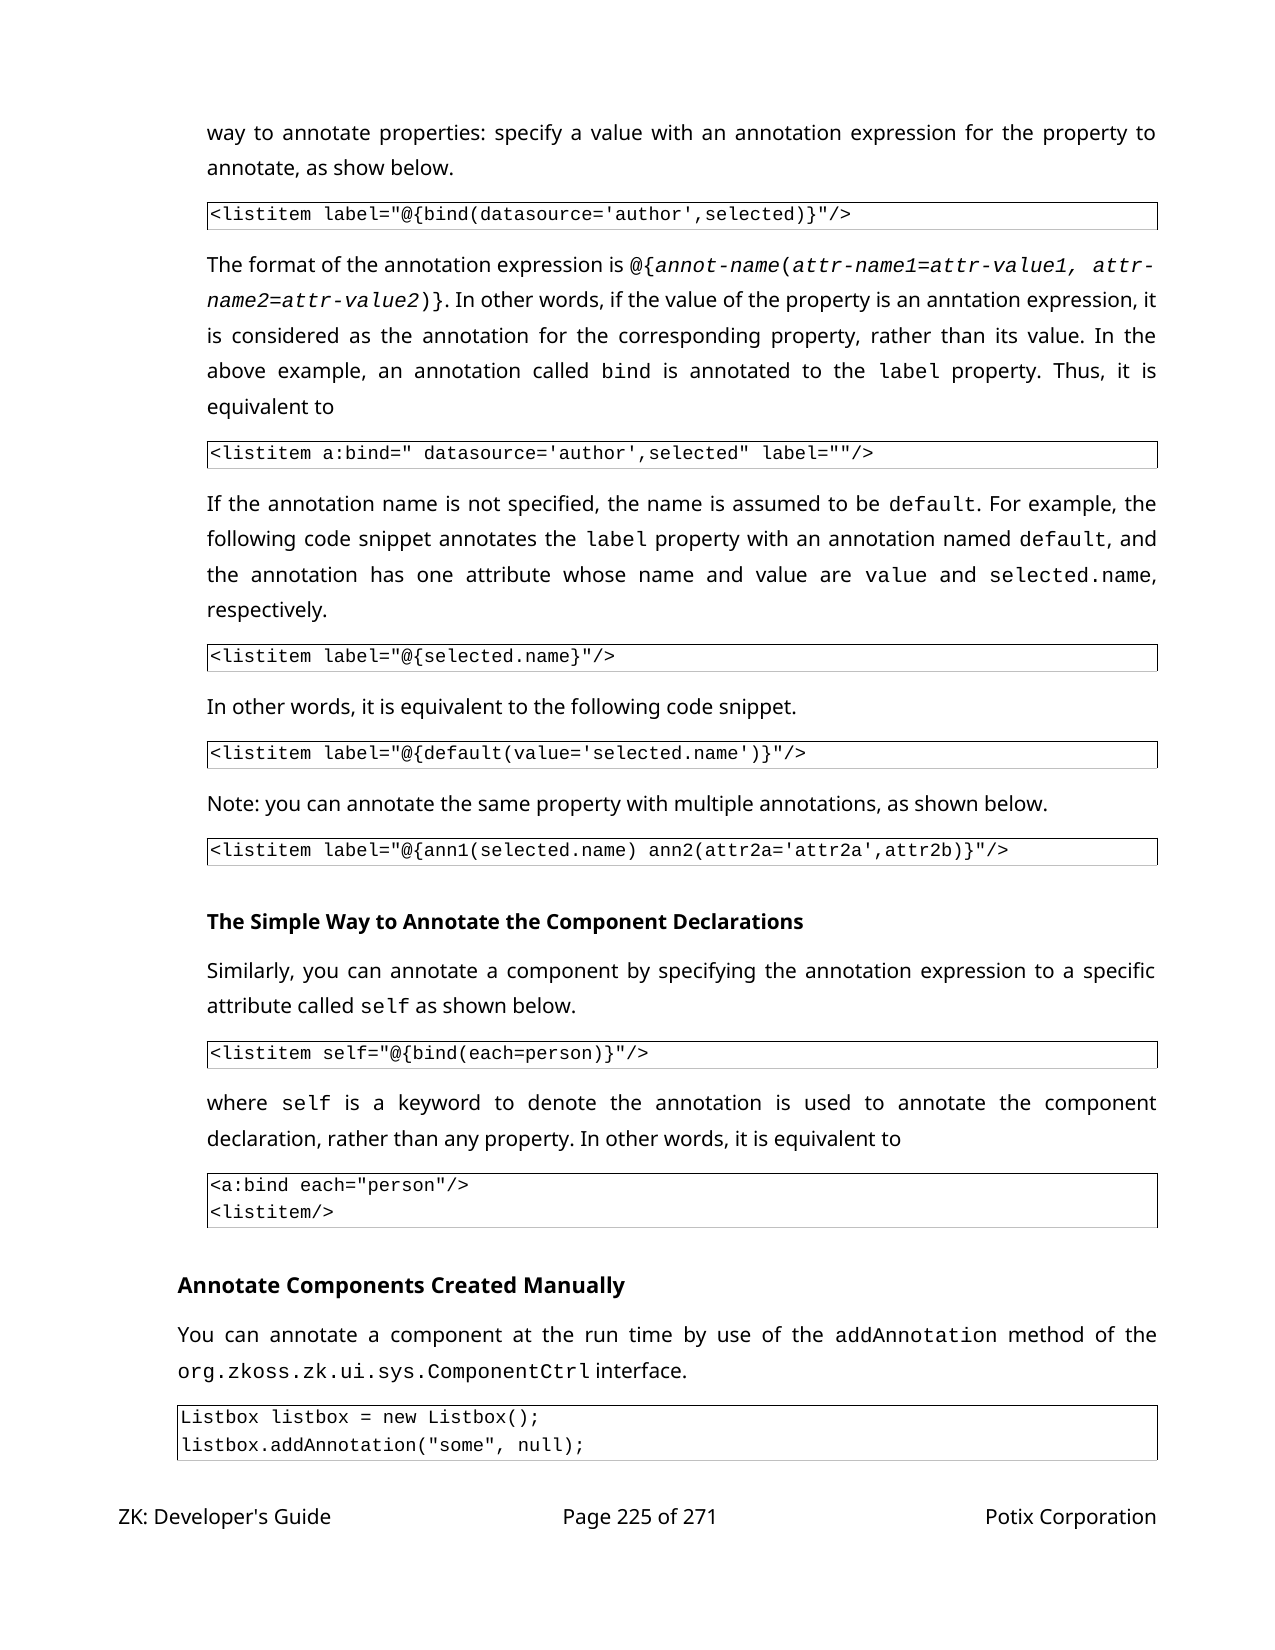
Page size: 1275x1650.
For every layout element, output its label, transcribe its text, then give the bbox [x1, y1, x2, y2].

text where self is a keyword to denote the annotation is used to annotate the component declaration, rather than any property. In other words, it is equivalent to [207, 1088, 1157, 1152]
text listbox.addAnnotation("some", null); [178, 1432, 1157, 1460]
text <listitem label="@{bind(datasource='author',selected)}"/> [208, 203, 1157, 229]
text If the annotation name is not specified, the name is assumed to be default. For example, the following code snippet annotates the label property with an annotation named default, and the annotation has one attribute whose name and value are value and selected.name, respectively. [207, 489, 1157, 623]
text Similarly, you can annotate a component by specifying the annotation expression to a specific attribute called self as shown below. [207, 956, 1157, 1020]
text <listitem/> [208, 1200, 1157, 1227]
text <listitem a:bind=" datasource='author',selected" label=""/> [208, 442, 1157, 468]
text You can annotate a component at the run time by use of the addAnnotation method of the org.zkoss.zk.ui.sys.ComponentCtrl interface. [177, 1321, 1157, 1384]
text <listitem label="@{selected.name}"/> [208, 645, 1157, 671]
text Listbox listbox = new Listbox(); [178, 1406, 1157, 1429]
subtitle The Simple Way to Annotate the Component Declarations [207, 907, 1157, 936]
subtitle Annotate Components Created Manually [177, 1270, 1157, 1300]
text In other words, it is equivalent to the following code snippet. [207, 692, 1157, 720]
text The format of the annotation expression is @{annot-name(attr-name1=attr-value1, attr-name2=attr-value2)}. In other words, if the value of the property is an anntation expression, it is considered as the annotation for the corresponding property, rather than its value. In the above example, an annotation called bind is annotated to the label property. Thus, it is equivalent to [207, 250, 1157, 420]
text way to annotate properties: specify a value with an annotation expression for the property to annotate, as show below. [207, 118, 1157, 182]
text <a:bind each="person"/> [208, 1174, 1157, 1197]
text <listitem label="@{default(value='selected.name')}"/> [208, 742, 1157, 768]
text <listitem label="@{ann1(selected.name) ann2(attr2a='attr2a',attr2b)}"/> [208, 839, 1157, 865]
text Note: you can annotate the same property with multiple annotations, as shown below. [207, 789, 1157, 817]
text <listitem self="@{bind(each=person)}"/> [208, 1042, 1157, 1068]
